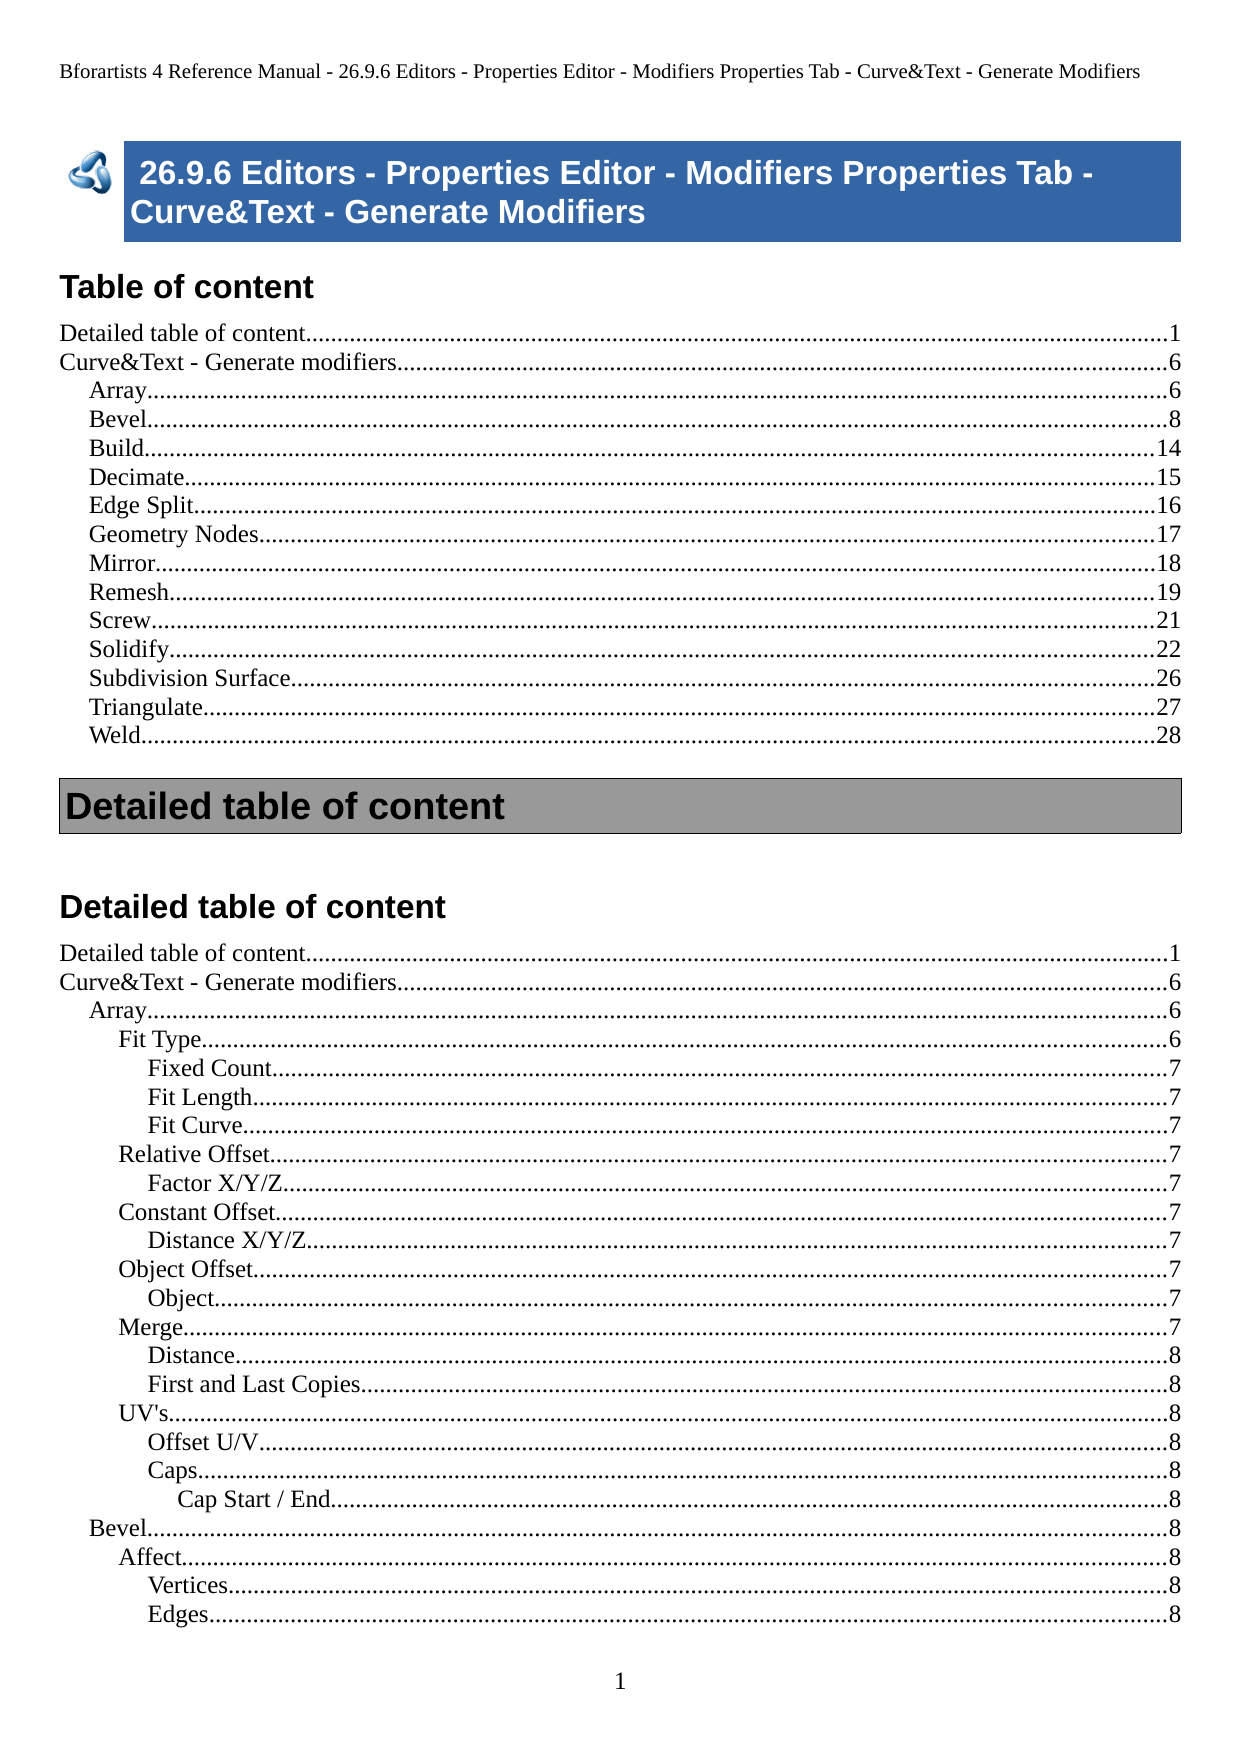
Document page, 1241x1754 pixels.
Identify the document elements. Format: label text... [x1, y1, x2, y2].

text Array 6 [88, 995, 1181, 1024]
text Curve&Text - Generate modifiers 6 [59, 347, 1181, 375]
table_header [59, 141, 124, 242]
text Fixed Count 7 [147, 1053, 1181, 1082]
text Mirror 18 [88, 548, 1181, 577]
text Subdivision Surface 26 [88, 663, 1181, 692]
text Fit Curve 7 [147, 1110, 1181, 1139]
text Vertices 8 [147, 1570, 1181, 1599]
text Factor X/Y/Z 7 [147, 1168, 1181, 1197]
text First and Last Copies 8 [147, 1369, 1181, 1398]
text Weld 28 [88, 720, 1181, 749]
table_header 26.9.6 Editors - Properties Editor - Modifiers Properties Tab - Curve&Text - Generate Modifiers [124, 141, 1181, 242]
text UV's 8 [118, 1398, 1181, 1427]
picture [65, 147, 114, 197]
table_header Detailed table of content [60, 779, 1181, 833]
text Distance X/Y/Z 7 [147, 1225, 1181, 1254]
text Solidify 22 [88, 634, 1181, 663]
text Edge Split 16 [88, 490, 1181, 519]
text Affect 8 [118, 1542, 1181, 1570]
text Fit Length 7 [147, 1082, 1181, 1110]
text Caps 8 [147, 1455, 1181, 1484]
text Triangulate 27 [88, 692, 1181, 720]
text Object 7 [147, 1283, 1181, 1312]
text Object Offset 7 [118, 1254, 1181, 1283]
text Constant Offset 7 [118, 1197, 1181, 1225]
text Geometry Nodes 17 [88, 519, 1181, 548]
text Curve&Text - Generate modifiers 6 [59, 967, 1181, 995]
text Edges 8 [147, 1599, 1181, 1628]
text Remesh 19 [88, 577, 1181, 605]
text Detailed table of content 1 [59, 318, 1181, 347]
text Merge 7 [118, 1312, 1181, 1340]
text Decimate 15 [88, 462, 1181, 490]
text Bevel 8 [88, 1513, 1181, 1542]
text Relative Offset 7 [118, 1139, 1181, 1168]
text Distance 8 [147, 1340, 1181, 1369]
text Bevel 8 [88, 404, 1181, 433]
text Screw 21 [88, 605, 1181, 634]
text Array 6 [88, 375, 1181, 404]
text Detailed table of content 1 [59, 938, 1181, 967]
subtitle Table of content [59, 267, 1181, 305]
subtitle Detailed table of content [59, 887, 1181, 925]
text Cap Start / End 8 [177, 1484, 1181, 1513]
text Fit Type 6 [118, 1024, 1181, 1053]
text Build 14 [88, 433, 1181, 462]
text Offset U/V 8 [147, 1427, 1181, 1455]
